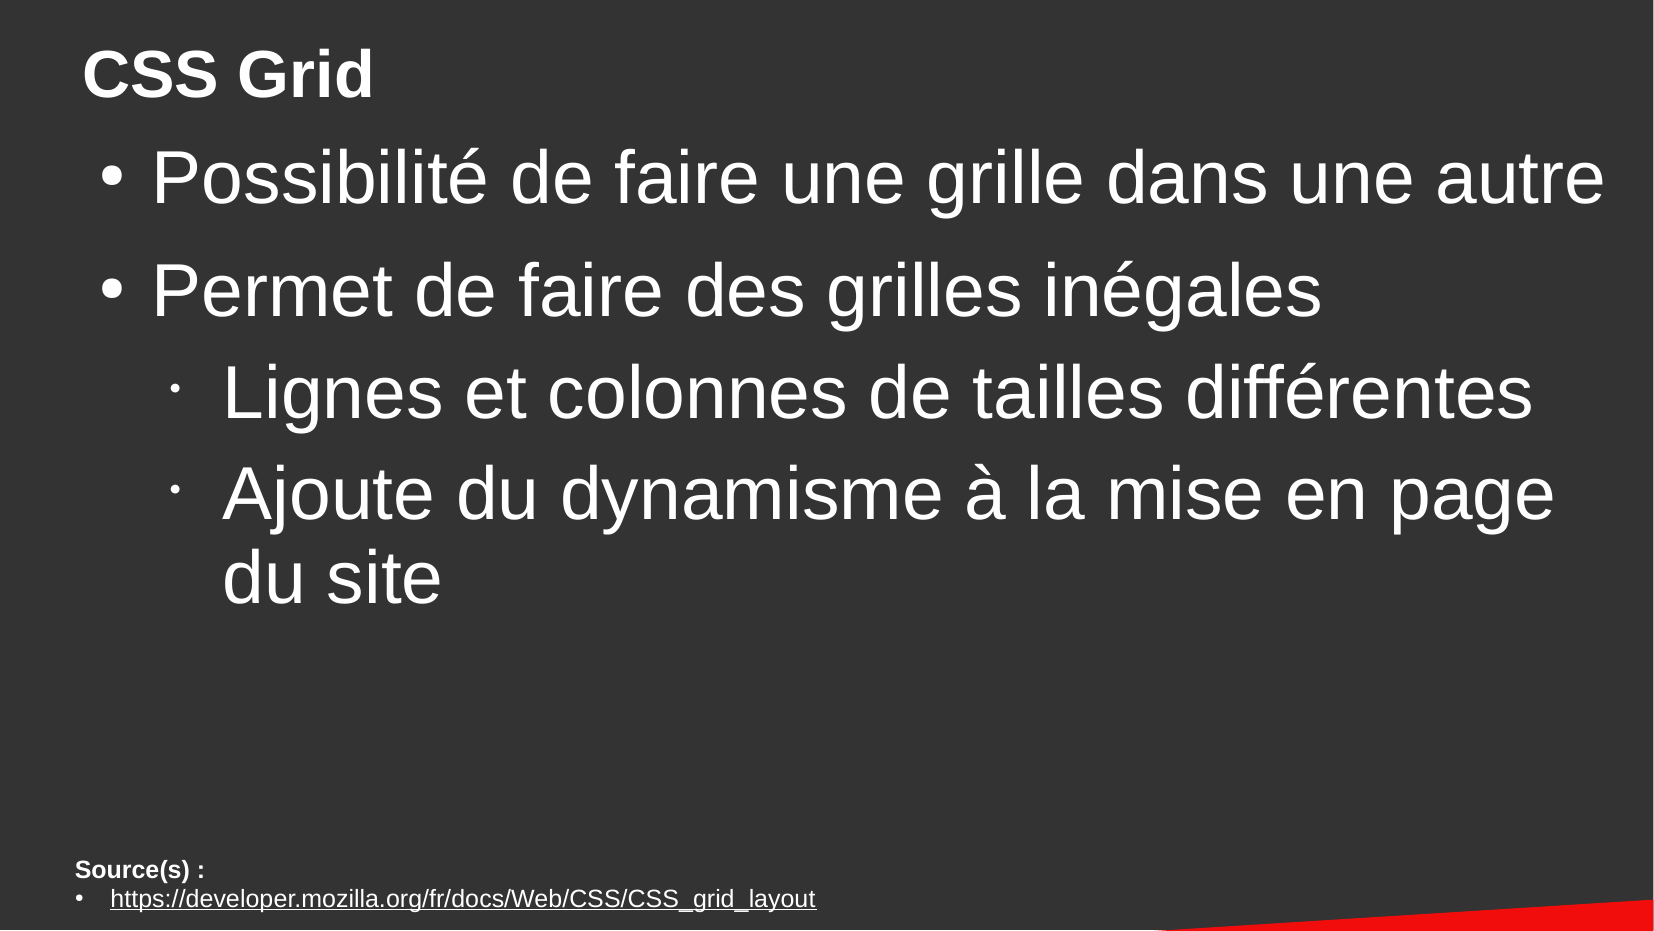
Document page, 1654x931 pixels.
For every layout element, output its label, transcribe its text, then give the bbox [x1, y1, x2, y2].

title CSS Grid [82, 37, 1571, 114]
text_box [1153, 899, 1654, 931]
list Possibilité de faire une grille dans une autre Permet de faire des grilles inégales Lignes et colonnes de tailles différentes Ajoute du dynamisme à la mise en page du site [80, 135, 1620, 686]
text_box Source(s) : https://developer.mozilla.org/fr/docs/Web/CSS/CSS_grid_layout [60, 838, 1546, 920]
